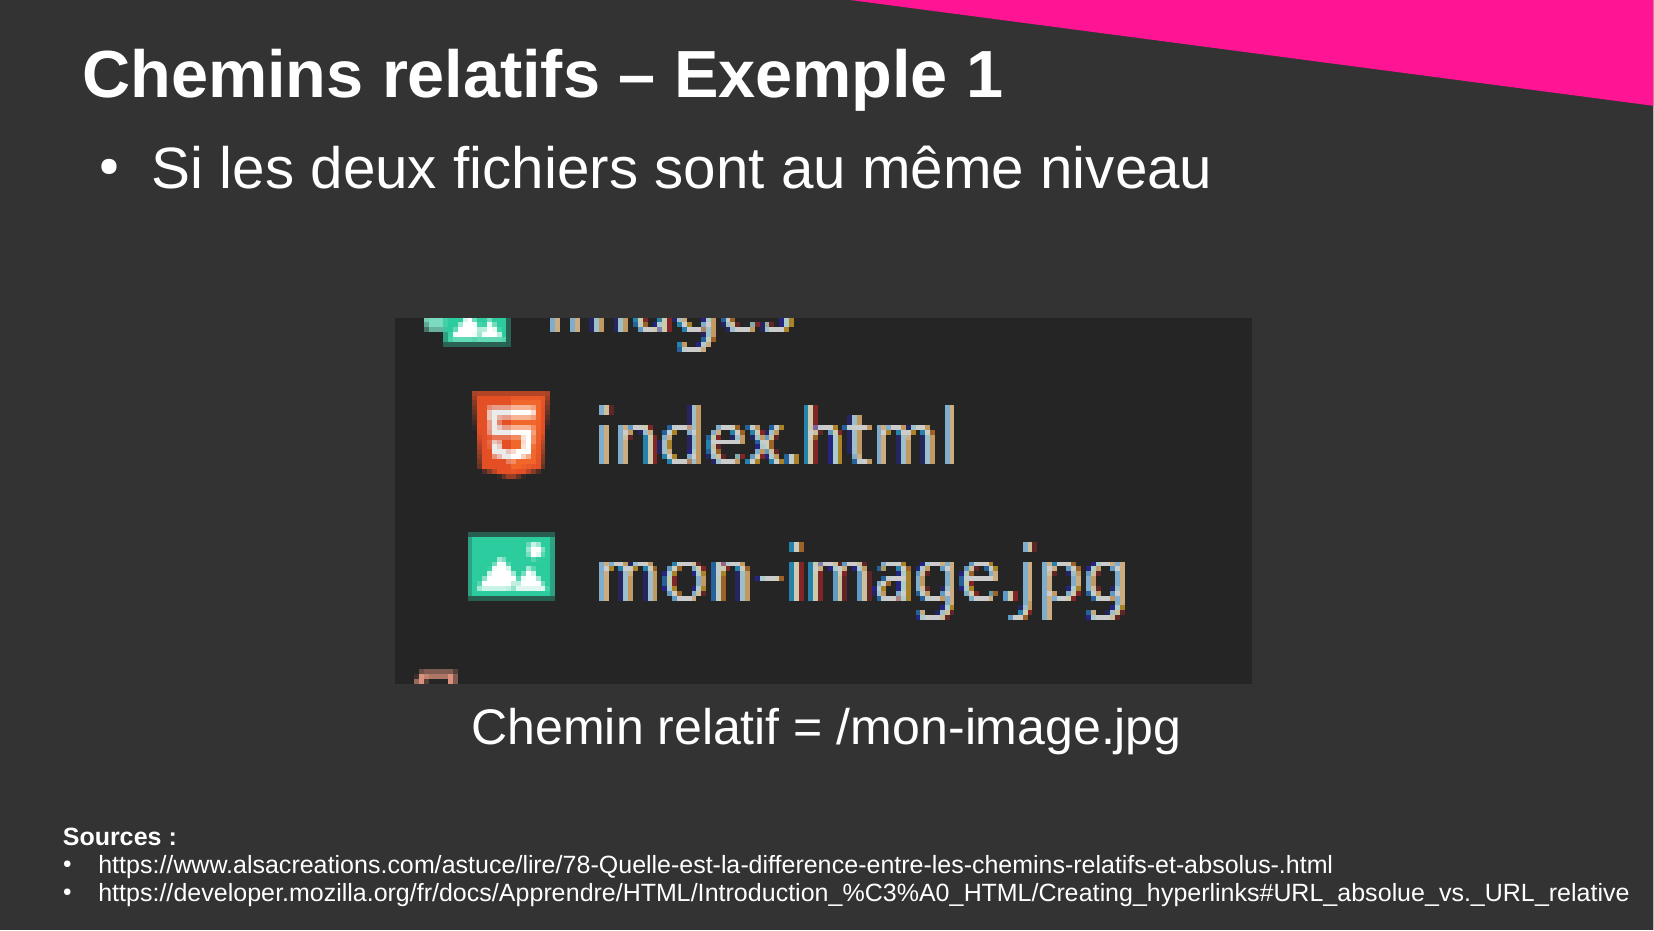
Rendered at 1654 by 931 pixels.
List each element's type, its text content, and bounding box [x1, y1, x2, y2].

picture [395, 318, 1252, 684]
list Si les deux fichiers sont au même niveau [80, 135, 1546, 302]
title Chemin relatif = /mon-image.jpg [358, 699, 1296, 762]
text_box Sources : https://www.alsacreations.com/astuce/lire/78-Quelle-est-la-difference-entre-les-chemins-relatifs-et-absolus-.html https://developer.mozilla.org/fr/docs/Apprendre/HTML/Introduction_%C3%A0_HTML/Creating_hyperlinks#URL_absolue_vs._URL_relative [48, 815, 1654, 915]
title Chemins relatifs – Exemple 1 [82, 37, 1571, 122]
text_box [850, 0, 1654, 106]
